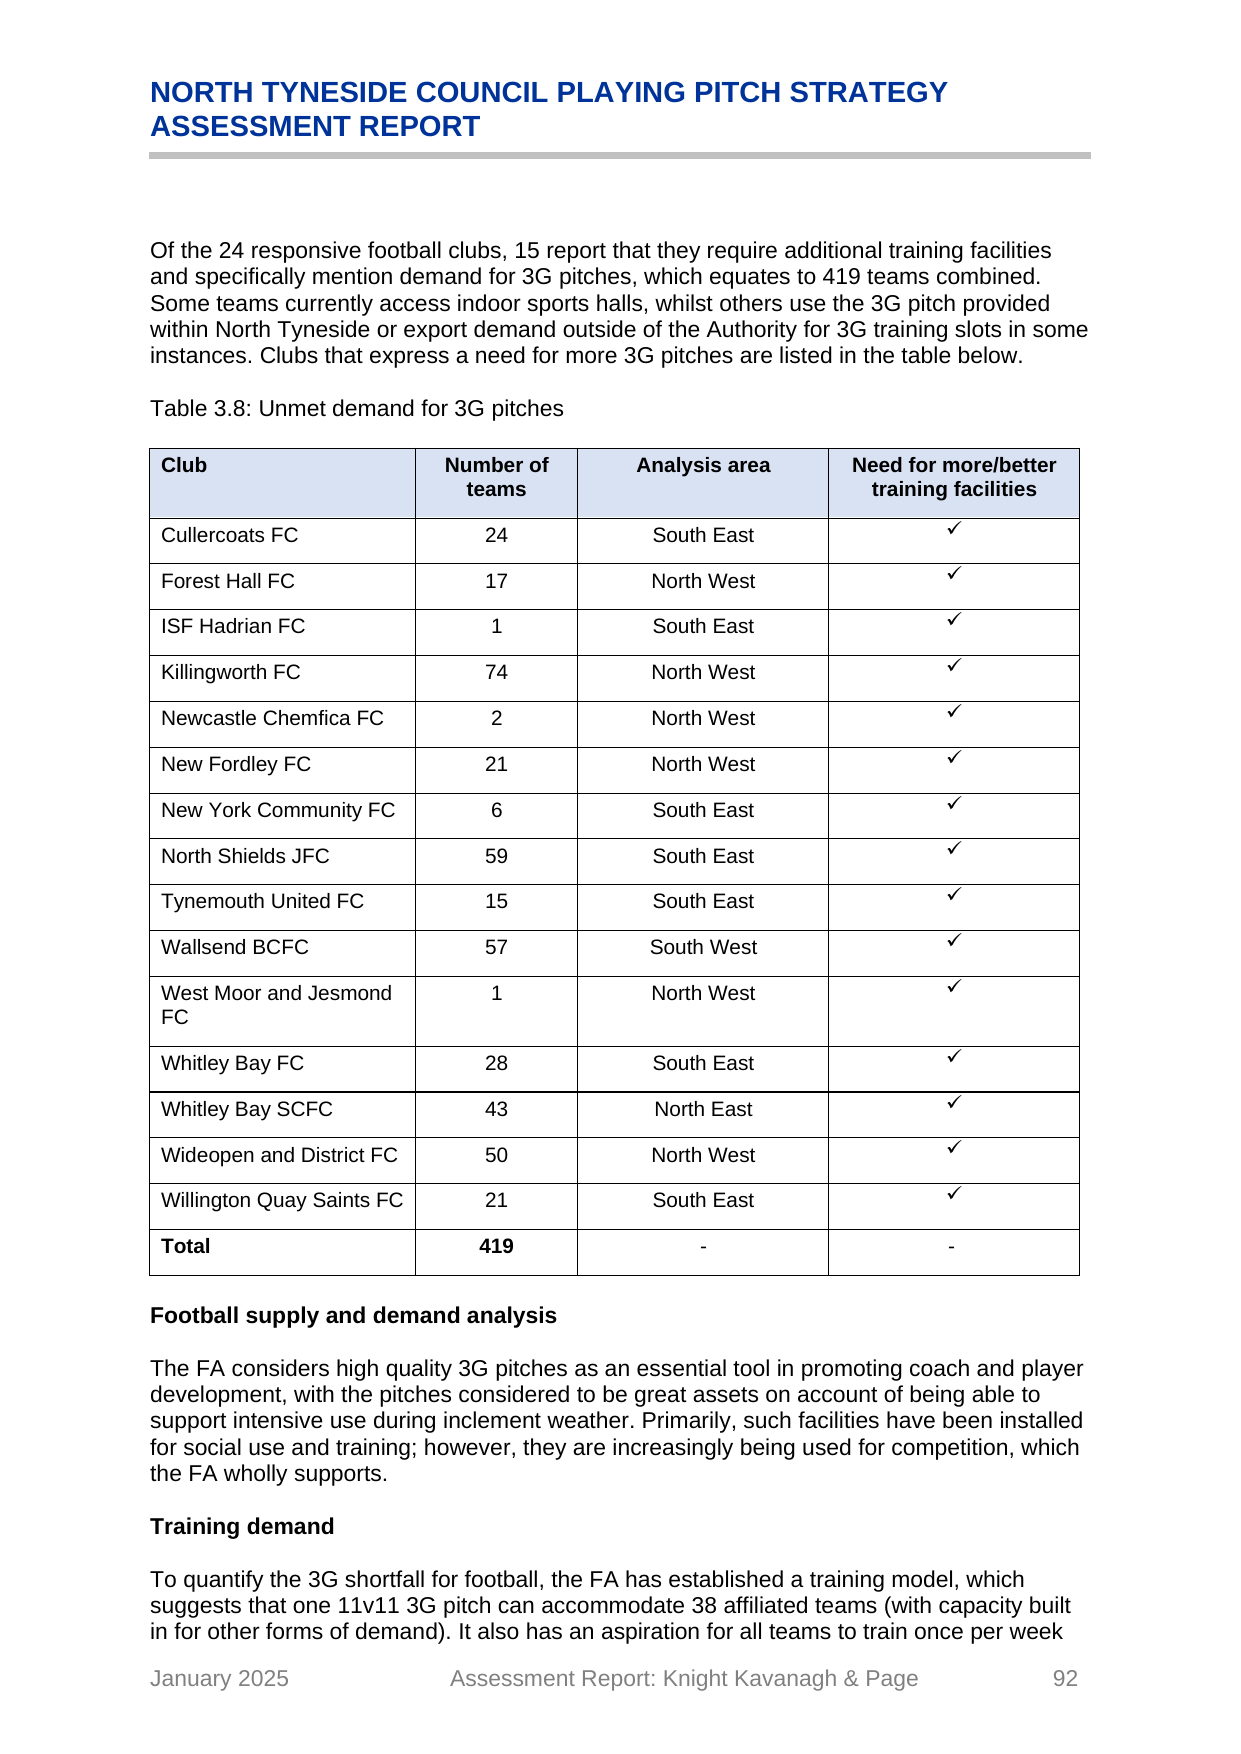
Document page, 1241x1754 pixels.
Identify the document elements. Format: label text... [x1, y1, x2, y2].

table_cell 50 [416, 1138, 577, 1183]
text To quantify the 3G shortfall for football, the FA has established a training model, which suggests that one 11v11 3G pitch can accommodate 38 affiliated teams (with capacity built in for other forms of demand). It also has an aspiration for all teams to train once per week [150, 1566, 1080, 1645]
table_cell  [829, 610, 1079, 655]
table_cell 74 [416, 656, 577, 701]
table_cell 28 [416, 1047, 577, 1091]
table_cell 1 [416, 610, 577, 655]
table_cell  [829, 931, 1079, 976]
table_cell  [829, 1184, 1079, 1229]
table_cell  [829, 656, 1079, 701]
text Of the 24 responsive football clubs, 15 report that they require additional training facilities and specifically mention demand for 3G pitches, which equates to 419 teams combined. Some teams currently access indoor sports halls, whilst others use the 3G pitch provided within North Tyneside or export demand outside of the Authority for 3G training slots in some instances. Clubs that express a need for more 3G pitches are listed in the table below. [150, 237, 1095, 368]
table_cell 2 [416, 702, 577, 747]
text Training demand [150, 1513, 1095, 1539]
table_cell Newcastle Chemfica FC [150, 702, 415, 747]
table_cell Cullercoats FC [150, 519, 415, 563]
table_cell  [829, 748, 1079, 792]
table_cell 24 [416, 519, 577, 563]
table_cell North Shields JFC [150, 839, 415, 884]
table_cell South East [578, 1184, 828, 1229]
table_cell North West [578, 977, 828, 1046]
table_cell Tynemouth United FC [150, 885, 415, 930]
table_cell Wallsend BCFC [150, 931, 415, 976]
table_cell 17 [416, 564, 577, 609]
table_cell New Fordley FC [150, 748, 415, 792]
table_cell Total [150, 1230, 415, 1275]
table_cell South East [578, 1047, 828, 1091]
table_header Club [150, 449, 415, 517]
table_cell South East [578, 885, 828, 930]
table_cell South East [578, 519, 828, 563]
table_cell Forest Hall FC [150, 564, 415, 609]
table_cell Willington Quay Saints FC [150, 1184, 415, 1229]
table_cell  [829, 564, 1079, 609]
table_cell North West [578, 564, 828, 609]
table_cell ISF Hadrian FC [150, 610, 415, 655]
table_cell South West [578, 931, 828, 976]
table_cell 21 [416, 748, 577, 792]
table_cell West Moor and Jesmond FC [150, 977, 415, 1046]
table_cell South East [578, 839, 828, 884]
table_cell  [829, 1093, 1079, 1137]
table_cell 43 [416, 1093, 577, 1137]
table_cell  [829, 977, 1079, 1046]
table_cell Wideopen and District FC [150, 1138, 415, 1183]
table_cell North West [578, 702, 828, 747]
table_cell - [578, 1230, 828, 1275]
table_header Need for more/better training facilities [829, 449, 1079, 517]
table_header Analysis area [578, 449, 828, 517]
table_cell 6 [416, 794, 577, 838]
table_cell  [829, 885, 1079, 930]
table_cell 15 [416, 885, 577, 930]
table_cell North West [578, 1138, 828, 1183]
table_header Number of teams [416, 449, 577, 517]
table_cell  [829, 1047, 1079, 1091]
table_cell North East [578, 1093, 828, 1137]
table_cell - [829, 1230, 1079, 1275]
table_cell 59 [416, 839, 577, 884]
table_cell South East [578, 794, 828, 838]
text The FA considers high quality 3G pitches as an essential tool in promoting coach and player development, with the pitches considered to be great assets on account of being able to support intensive use during inclement weather. Primarily, such facilities have been installed for social use and training; however, they are increasingly being used for competition, which the FA wholly supports. [150, 1355, 1095, 1487]
table_cell Whitley Bay FC [150, 1047, 415, 1091]
table_cell Killingworth FC [150, 656, 415, 701]
table_cell  [829, 519, 1079, 563]
table_cell 21 [416, 1184, 577, 1229]
table_cell New York Community FC [150, 794, 415, 838]
table_cell Whitley Bay SCFC [150, 1093, 415, 1137]
table_cell 57 [416, 931, 577, 976]
text Football supply and demand analysis [150, 1302, 1095, 1328]
table_cell  [829, 794, 1079, 838]
table_cell North West [578, 748, 828, 792]
table_cell South East [578, 610, 828, 655]
table_cell  [829, 702, 1079, 747]
table_cell North West [578, 656, 828, 701]
table_cell  [829, 1138, 1079, 1183]
table_cell  [829, 839, 1079, 884]
text Table 3.8: Unmet demand for 3G pitches [150, 395, 1080, 421]
table_cell 1 [416, 977, 577, 1046]
table_cell 419 [416, 1230, 577, 1275]
